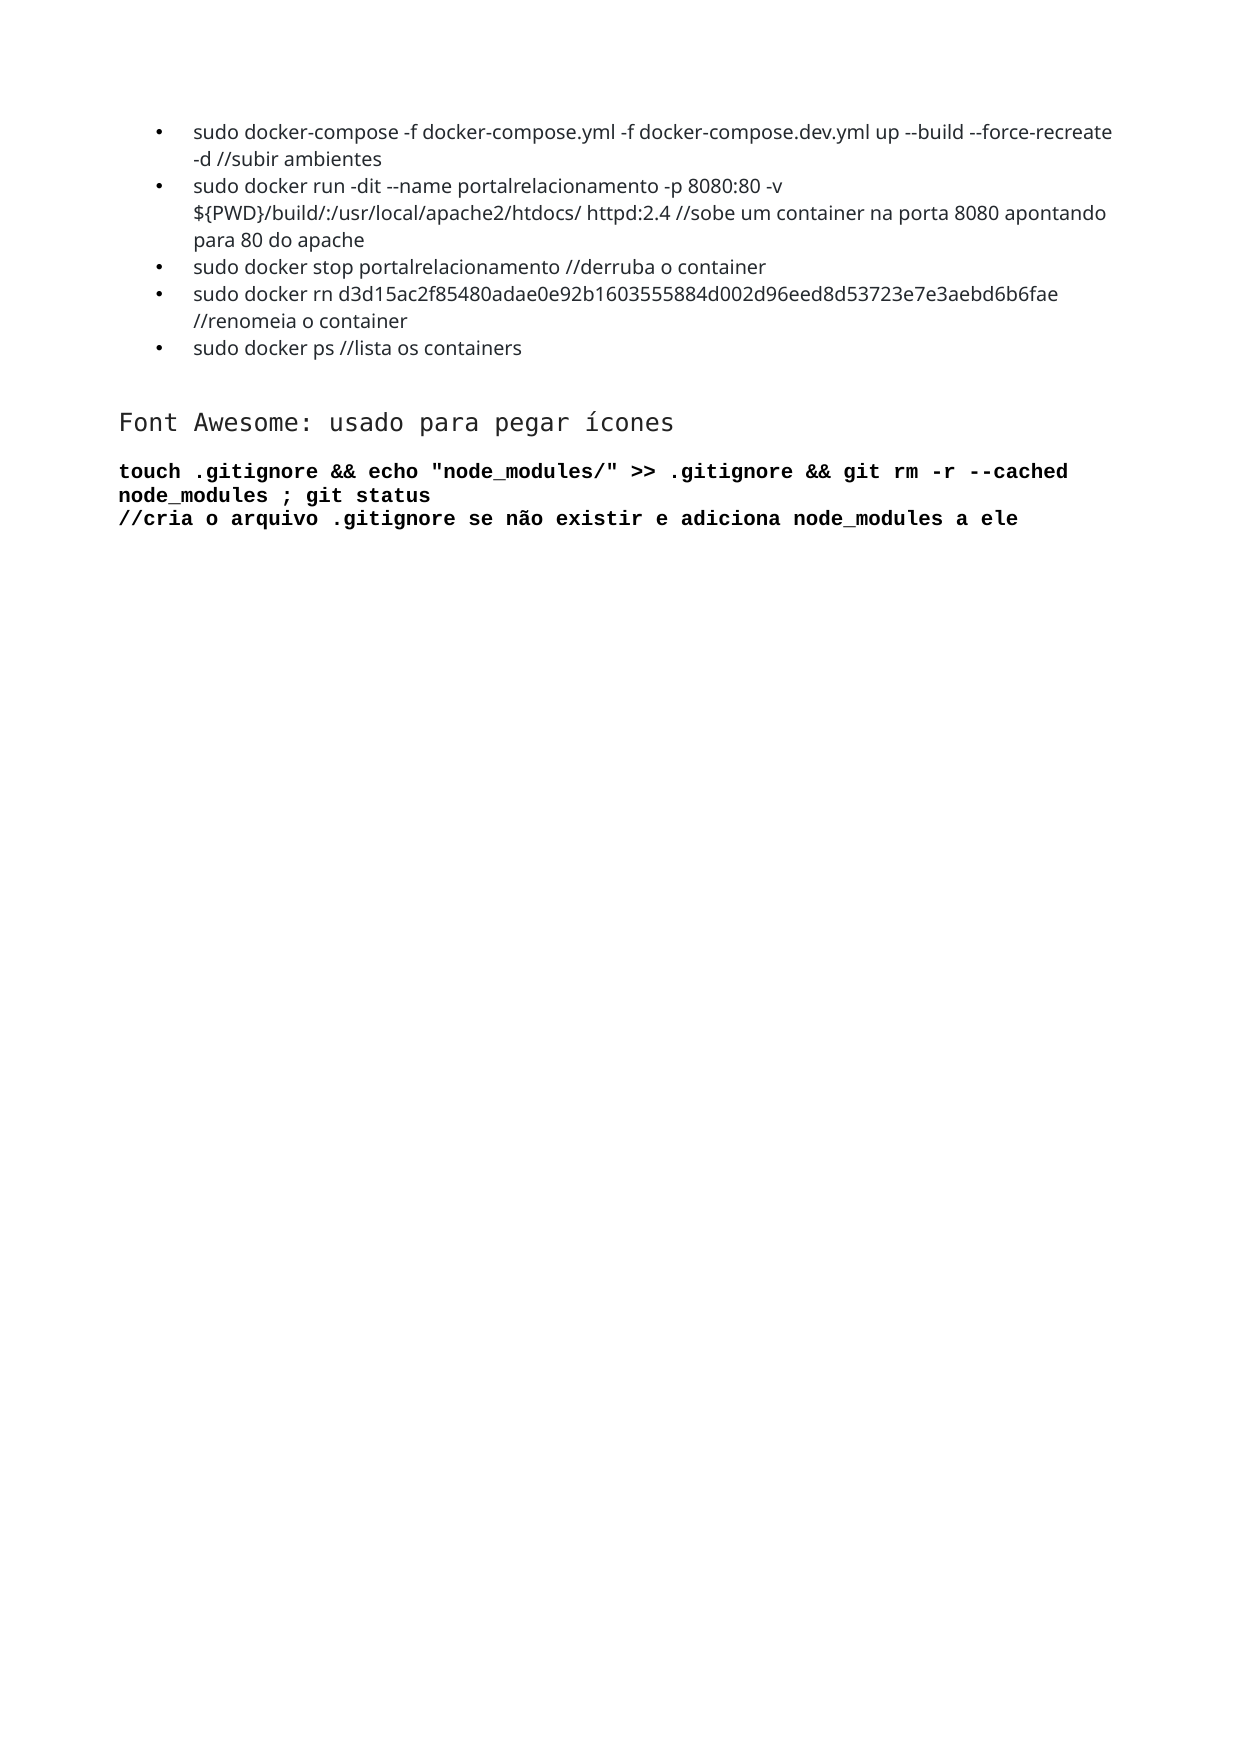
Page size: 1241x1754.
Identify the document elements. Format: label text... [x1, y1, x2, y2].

text Font Awesome: usado para pegar ícones [118, 408, 1122, 437]
list sudo docker stop portalrelacionamento //derruba o container [156, 253, 1122, 280]
list sudo docker-compose -f docker-compose.yml -f docker-compose.dev.yml up --build --force-recreate -d //subir ambientes [156, 118, 1122, 172]
list sudo docker ps //lista os containers [156, 334, 1122, 361]
list sudo docker run -dit --name portalrelacionamento -p 8080:80 -v ${PWD}/build/:/usr/local/apache2/htdocs/ httpd:2.4 //sobe um container na porta 8080 apontando para 80 do apache [156, 172, 1122, 253]
list sudo docker rn d3d15ac2f85480adae0e92b1603555884d002d96eed8d53723e7e3aebd6b6fae //renomeia o container [156, 280, 1122, 334]
text touch .gitignore && echo "node_modules/" >> .gitignore && git rm -r --cached node_modules ; git status [118, 461, 1122, 508]
text //cria o arquivo .gitignore se não existir e adiciona node_modules a ele [118, 508, 1122, 532]
